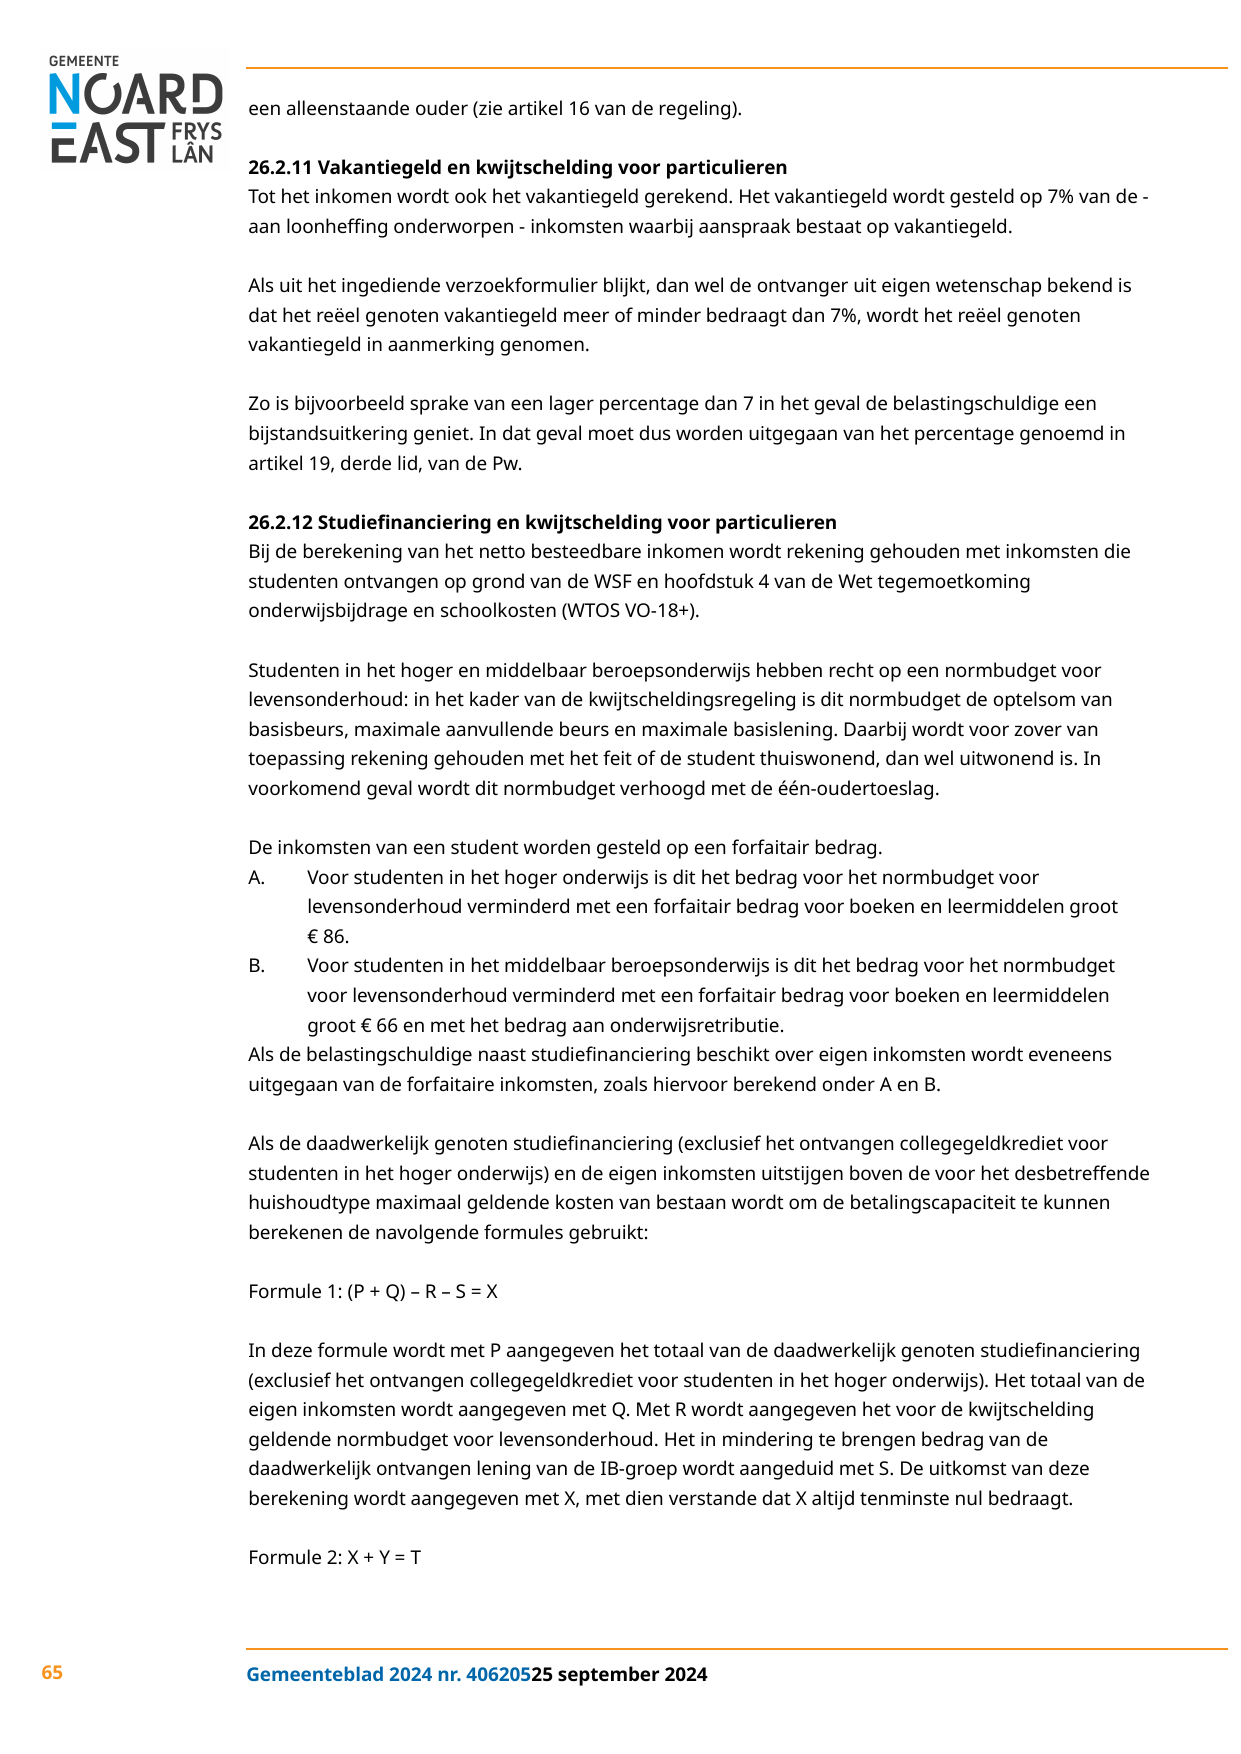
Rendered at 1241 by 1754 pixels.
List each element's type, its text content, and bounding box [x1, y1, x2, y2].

text Als uit het ingediende verzoekformulier blijkt, dan wel de ontvanger uit eigen wetenschap bekend is dat het reëel genoten vakantiegeld meer of minder bedraagt dan 7%, wordt het reëel genoten vakantiegeld in aanmerking genomen. [248, 272, 1152, 357]
text 26.2.12 Studiefinanciering en kwijtschelding voor particulieren [248, 509, 1152, 535]
text Bij de berekening van het netto besteedbare inkomen wordt rekening gehouden met inkomsten die studenten ontvangen op grond van de WSF en hoofdstuk 4 van de Wet tegemoetkoming onderwijsbijdrage en schoolkosten (WTOS VO-18+). [248, 538, 1152, 623]
text 26.2.11 Vakantiegeld en kwijtschelding voor particulieren [248, 154, 1152, 180]
list Voor studenten in het hoger onderwijs is dit het bedrag voor het normbudget voor levensonderhoud verminderd met een forfaitair bedrag voor boeken en leermiddelen groot € 86. [248, 864, 1152, 949]
text Studenten in het hoger en middelbaar beroepsonderwijs hebben recht op een normbudget voor levensonderhoud: in het kader van de kwijtscheldingsregeling is dit normbudget de optelsom van basisbeurs, maximale aanvullende beurs en maximale basislening. Daarbij wordt voor zover van toepassing rekening gehouden met het feit of de student thuiswonend, dan wel uitwonend is. In voorkomend geval wordt dit normbudget verhoogd met de één-oudertoeslag. [248, 657, 1152, 801]
text Formule 2: X + Y = T [248, 1544, 1152, 1570]
text In deze formule wordt met P aangegeven het totaal van de daadwerkelijk genoten studiefinanciering (exclusief het ontvangen collegegeldkrediet voor studenten in het hoger onderwijs). Het totaal van de eigen inkomsten wordt aangegeven met Q. Met R wordt aangegeven het voor de kwijtschelding geldende normbudget voor levensonderhoud. Het in mindering te brengen bedrag van de daadwerkelijk ontvangen lening van de IB-groep wordt aangeduid met S. De uitkomst van deze berekening wordt aangegeven met X, met dien verstande dat X altijd tenminste nul bedraagt. [248, 1337, 1152, 1511]
text Als de daadwerkelijk genoten studiefinanciering (exclusief het ontvangen collegegeldkrediet voor studenten in het hoger onderwijs) en de eigen inkomsten uitstijgen boven de voor het desbetreffende huishoudtype maximaal geldende kosten van bestaan wordt om de betalingscapaciteit te kunnen berekenen de navolgende formules gebruikt: [248, 1130, 1152, 1245]
picture [41, 47, 231, 172]
text De inkomsten van een student worden gesteld op een forfaitair bedrag. [248, 834, 1152, 860]
list Voor studenten in het middelbaar beroepsonderwijs is dit het bedrag voor het normbudget voor levensonderhoud verminderd met een forfaitair bedrag voor boeken en leermiddelen groot € 66 en met het bedrag aan onderwijsretributie. [248, 953, 1152, 1038]
text Formule 1: (P + Q) – R – S = X [248, 1278, 1152, 1304]
text Zo is bijvoorbeeld sprake van een lager percentage dan 7 in het geval de belastingschuldige een bijstandsuitkering geniet. In dat geval moet dus worden uitgegaan van het percentage genoemd in artikel 19, derde lid, van de Pw. [248, 391, 1152, 476]
text een alleenstaande ouder (zie artikel 16 van de regeling). [248, 95, 1152, 121]
text Tot het inkomen wordt ook het vakantiegeld gerekend. Het vakantiegeld wordt gesteld op 7% van de - aan loonheffing onderworpen - inkomsten waarbij aanspraak bestaat op vakantiegeld. [248, 183, 1152, 239]
text Als de belastingschuldige naast studiefinanciering beschikt over eigen inkomsten wordt eveneens uitgegaan van de forfaitaire inkomsten, zoals hiervoor berekend onder A en B. [248, 1041, 1152, 1097]
